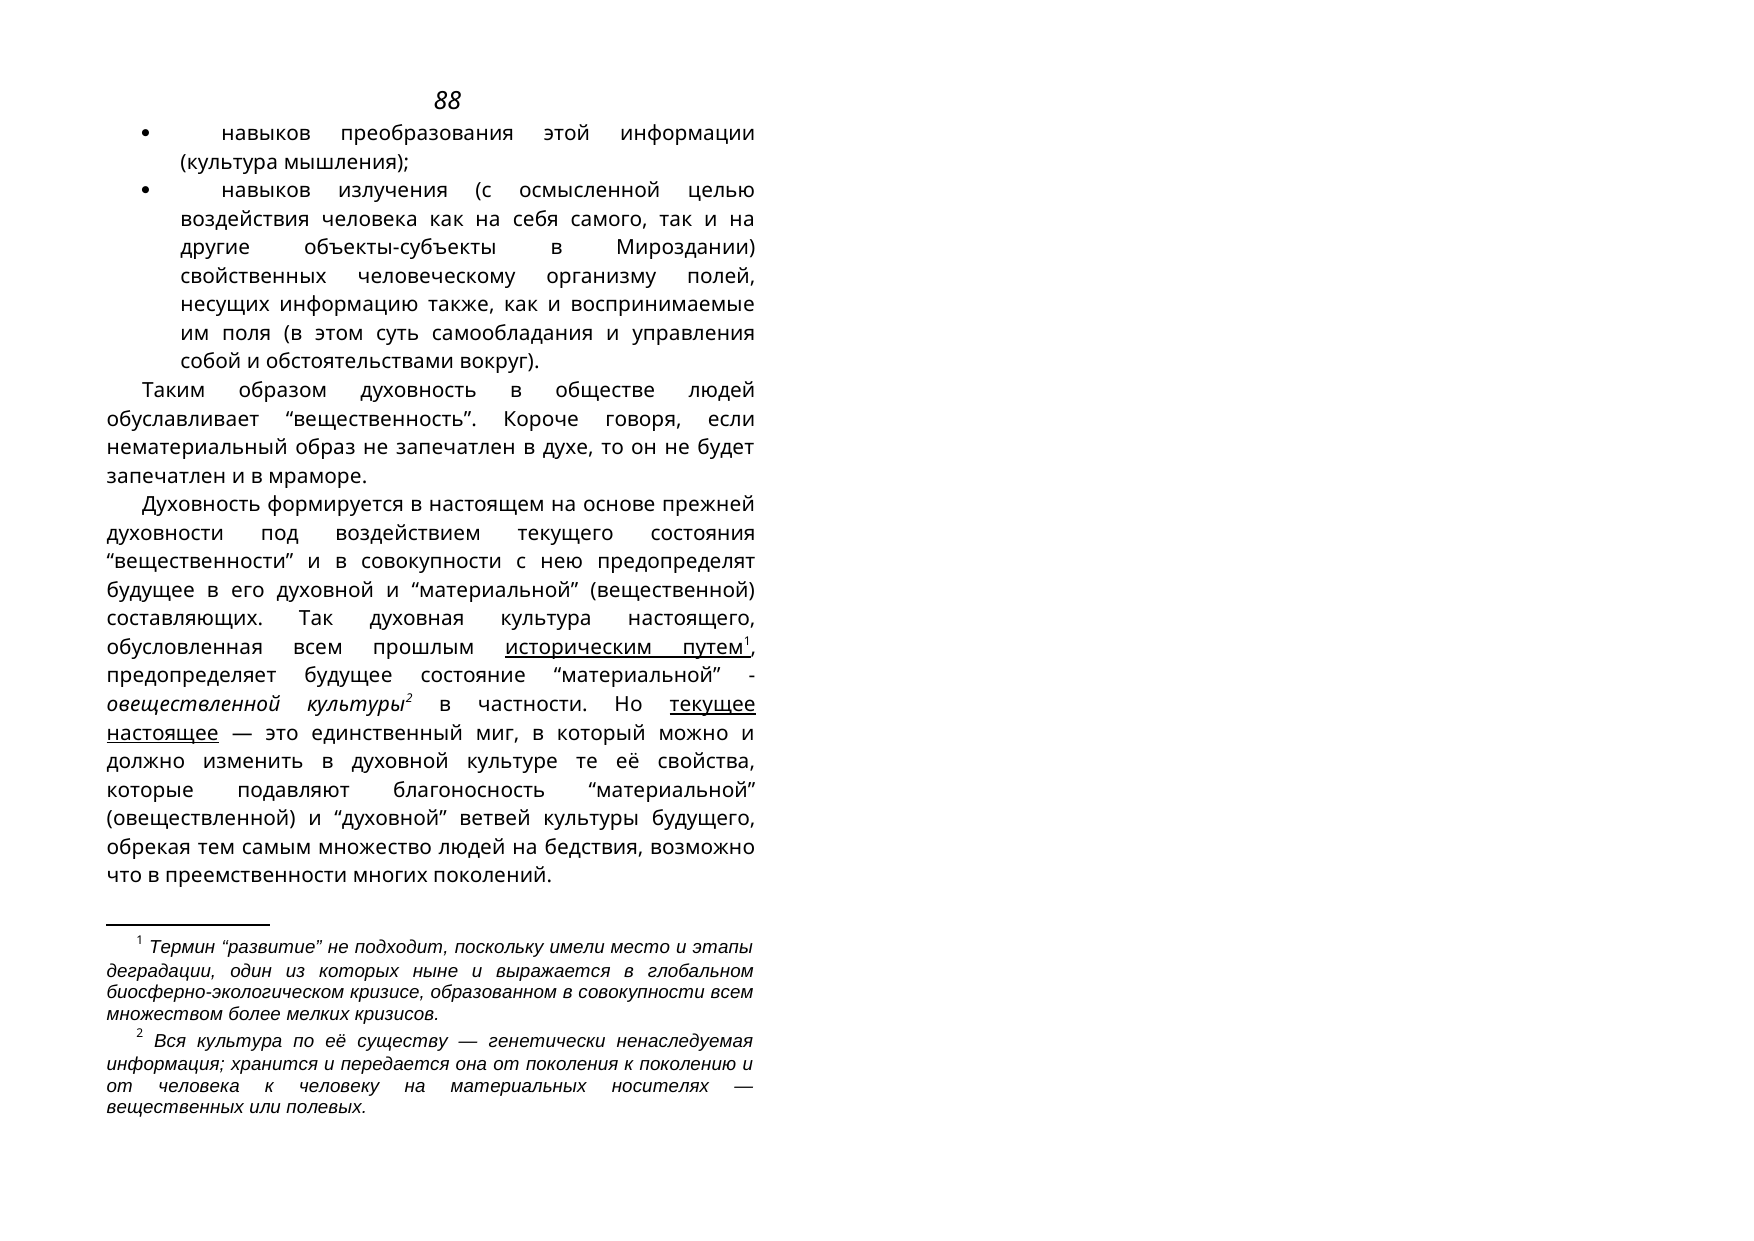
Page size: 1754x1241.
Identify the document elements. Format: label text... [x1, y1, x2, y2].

list навыков преобразования этой информации (культура мышления); [106, 118, 756, 175]
text Духовность формируется в настоящем на основе прежней духовности под воздействием текущего состояния “вещественности” и в совокупности с нею предопределят будущее в его духовной и “материальной” (вещественной) составляющих. Так духовная культура настоящего, обусловленная всем прошлым историческим путем, предопределяет будущее состояние “материальной” - овеществленной культуры в частности. Но текущее настоящее — это единственный миг, в который можно и должно изменить в духовной культуре те её свойства, которые подавляют благоносность “материальной” (овеществленной) и “духовной” ветвей культуры будущего, обрекая тем самым множество людей на бедствия, возможно что в преемственности многих поколений. [106, 489, 756, 889]
text Вся культура по её существу — генетически ненаследуемая информация; хранится и передается она от поколения к поколению и от человека к человеку на материальных носителях — вещественных или полевых. [106, 1024, 756, 1118]
text Таким образом духовность в обществе людей обуславливает “вещественность”. Короче говоря, если нематериальный образ не запечатлен в духе, то он не будет запечатлен и в мраморе. [106, 375, 756, 489]
list навыков излучения (с осмысленной целью воздействия человека как на себя самого, так и на другие объекты-субъекты в Мироздании) свойственных человеческому организму полей, несущих информацию также, как и воспринимаемые им поля (в этом суть самообладания и управления собой и обстоятельствами вокруг). [106, 175, 756, 375]
text Термин “развитие” не подходит, поскольку имели место и этапы деградации, один из которых ныне и выражается в глобальном биосферно-экологическом кризисе, образованном в совокупности всем множеством более мелких кризисов. [106, 931, 756, 1024]
